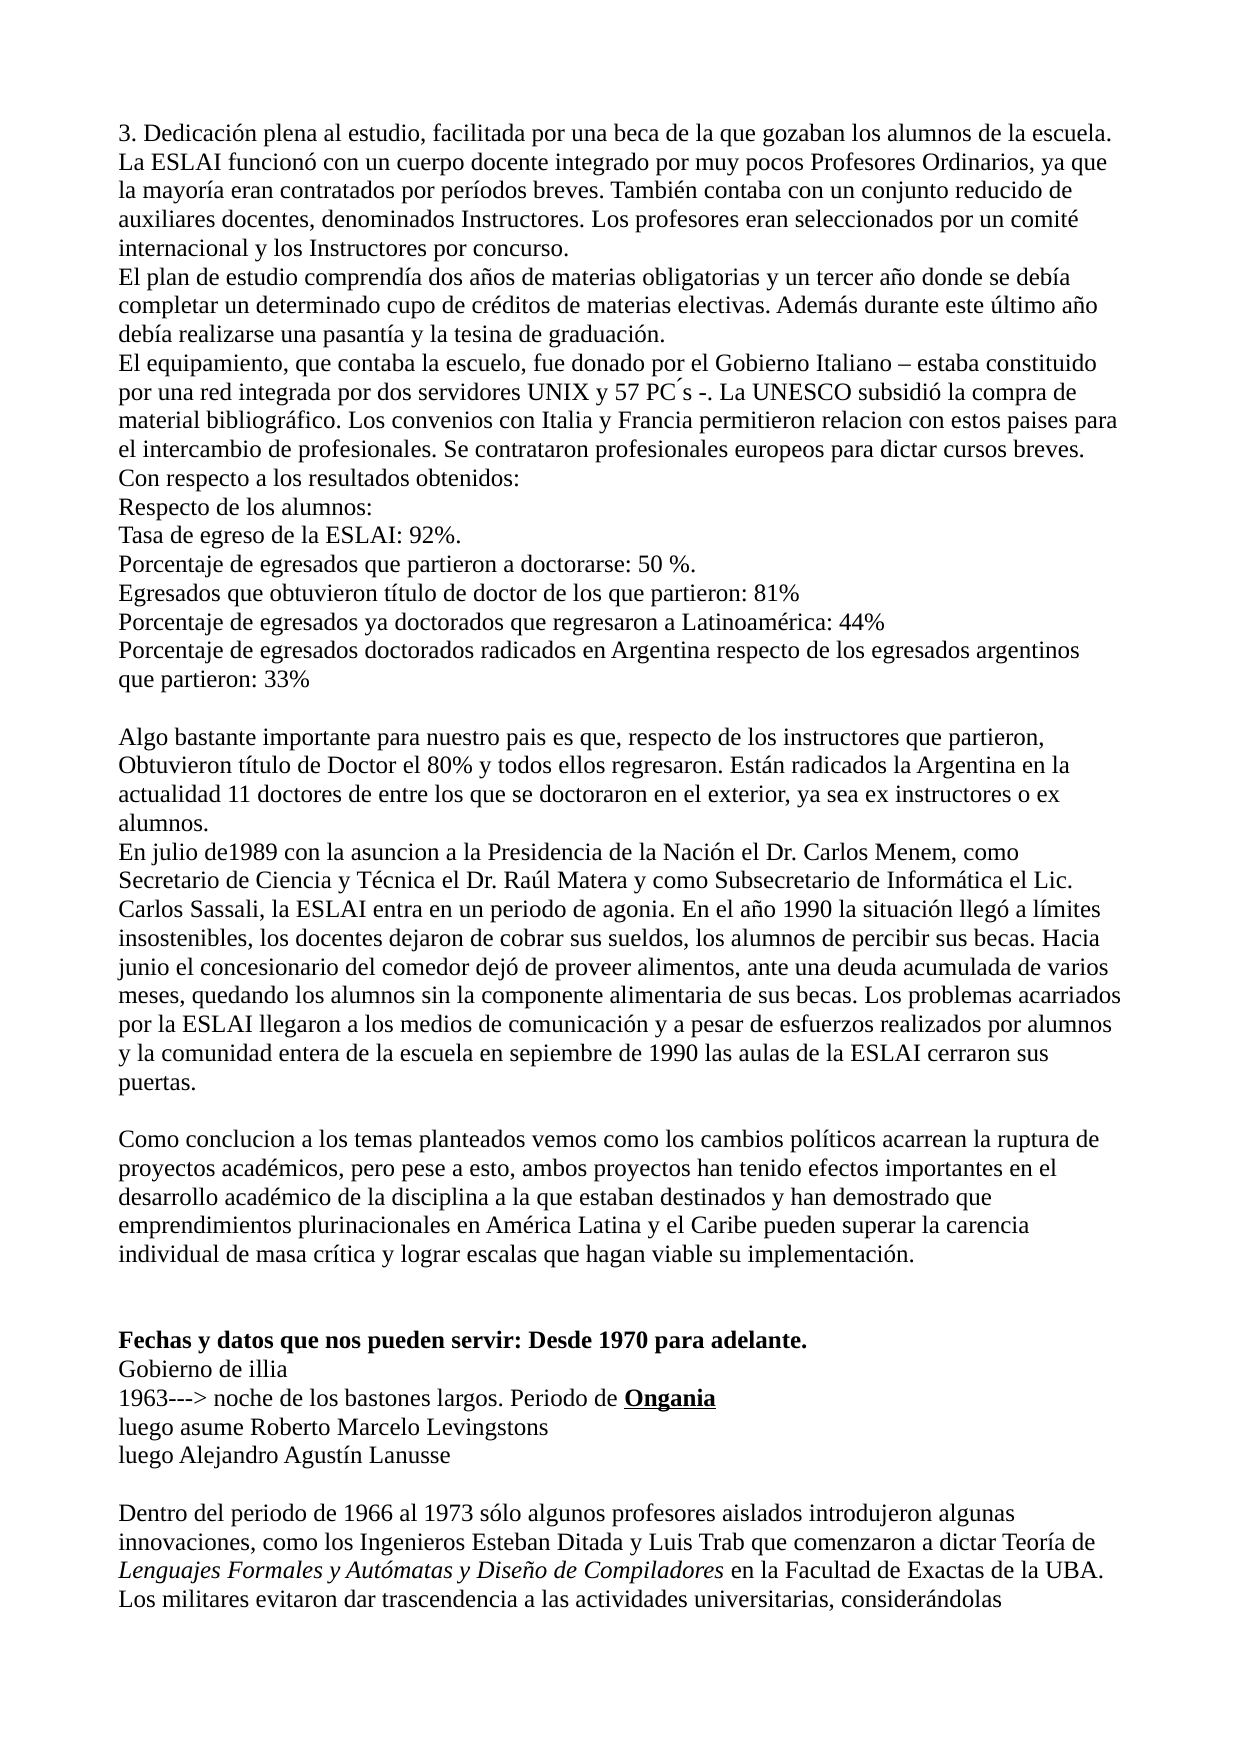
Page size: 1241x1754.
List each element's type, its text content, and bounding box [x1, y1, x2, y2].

text luego asume Roberto Marcelo Levingstons [118, 1412, 1122, 1441]
text Algo bastante importante para nuestro pais es que, respecto de los instructores que partieron, Obtuvieron título de Doctor el 80% y todos ellos regresaron. Están radicados la Argentina en la actualidad 11 doctores de entre los que se doctoraron en el exterior, ya sea ex instructores o ex alumnos. [118, 722, 1122, 837]
text El equipamiento, que contaba la escuelo, fue donado por el Gobierno Italiano – estaba constituido por una red integrada por dos servidores UNIX y 57 PC ́s -. La UNESCO subsidió la compra de material bibliográfico. Los convenios con Italia y Francia permitieron relacion con estos paises para el intercambio de profesionales. Se contrataron profesionales europeos para dictar cursos breves. [118, 348, 1122, 463]
text Dentro del periodo de 1966 al 1973 sólo algunos profesores aislados introdujeron algunas innovaciones, como los Ingenieros Esteban Ditada y Luis Trab que comenzaron a dictar Teoría de Lenguajes Formales y Autómatas y Diseño de Compiladores en la Facultad de Exactas de la UBA. Los militares evitaron dar trascendencia a las actividades universitarias, considerándolas [118, 1498, 1122, 1613]
text 3. Dedicación plena al estudio, facilitada por una beca de la que gozaban los alumnos de la escuela. [118, 118, 1122, 147]
text 1963---> noche de los bastones largos. Periodo de Ongania [118, 1383, 1122, 1412]
text La ESLAI funcionó con un cuerpo docente integrado por muy pocos Profesores Ordinarios, ya que la mayoría eran contratados por períodos breves. También contaba con un conjunto reducido de auxiliares docentes, denominados Instructores. Los profesores eran seleccionados por un comité internacional y los Instructores por concurso. [118, 147, 1122, 262]
text Egresados que obtuvieron título de doctor de los que partieron: 81% [118, 578, 1122, 607]
text Gobierno de illia [118, 1354, 1122, 1383]
text luego Alejandro Agustín Lanusse [118, 1441, 1122, 1469]
text El plan de estudio comprendía dos años de materias obligatorias y un tercer año donde se debía completar un determinado cupo de créditos de materias electivas. Además durante este último año debía realizarse una pasantía y la tesina de graduación. [118, 262, 1122, 348]
text Fechas y datos que nos pueden servir: Desde 1970 para adelante. [118, 1326, 1122, 1354]
text Como conclucion a los temas planteados vemos como los cambios políticos acarrean la ruptura de proyectos académicos, pero pese a esto, ambos proyectos han tenido efectos importantes en el desarrollo académico de la disciplina a la que estaban destinados y han demostrado que emprendimientos plurinacionales en América Latina y el Caribe pueden superar la carencia individual de masa crítica y lograr escalas que hagan viable su implementación. [118, 1124, 1122, 1268]
text Porcentaje de egresados ya doctorados que regresaron a Latinoamérica: 44% [118, 607, 1122, 636]
text Respecto de los alumnos: [118, 492, 1122, 521]
text Con respecto a los resultados obtenidos: [118, 463, 1122, 492]
text Tasa de egreso de la ESLAI: 92%. [118, 521, 1122, 549]
text Porcentaje de egresados doctorados radicados en Argentina respecto de los egresados argentinos que partieron: 33% [118, 636, 1122, 693]
text Porcentaje de egresados que partieron a doctorarse: 50 %. [118, 549, 1122, 578]
text En julio de1989 con la asuncion a la Presidencia de la Nación el Dr. Carlos Menem, como Secretario de Ciencia y Técnica el Dr. Raúl Matera y como Subsecretario de Informática el Lic. Carlos Sassali, la ESLAI entra en un periodo de agonia. En el año 1990 la situación llegó a límites insostenibles, los docentes dejaron de cobrar sus sueldos, los alumnos de percibir sus becas. Hacia junio el concesionario del comedor dejó de proveer alimentos, ante una deuda acumulada de varios meses, quedando los alumnos sin la componente alimentaria de sus becas. Los problemas acarriados por la ESLAI llegaron a los medios de comunicación y a pesar de esfuerzos realizados por alumnos y la comunidad entera de la escuela en sepiembre de 1990 las aulas de la ESLAI cerraron sus puertas. [118, 837, 1122, 1096]
